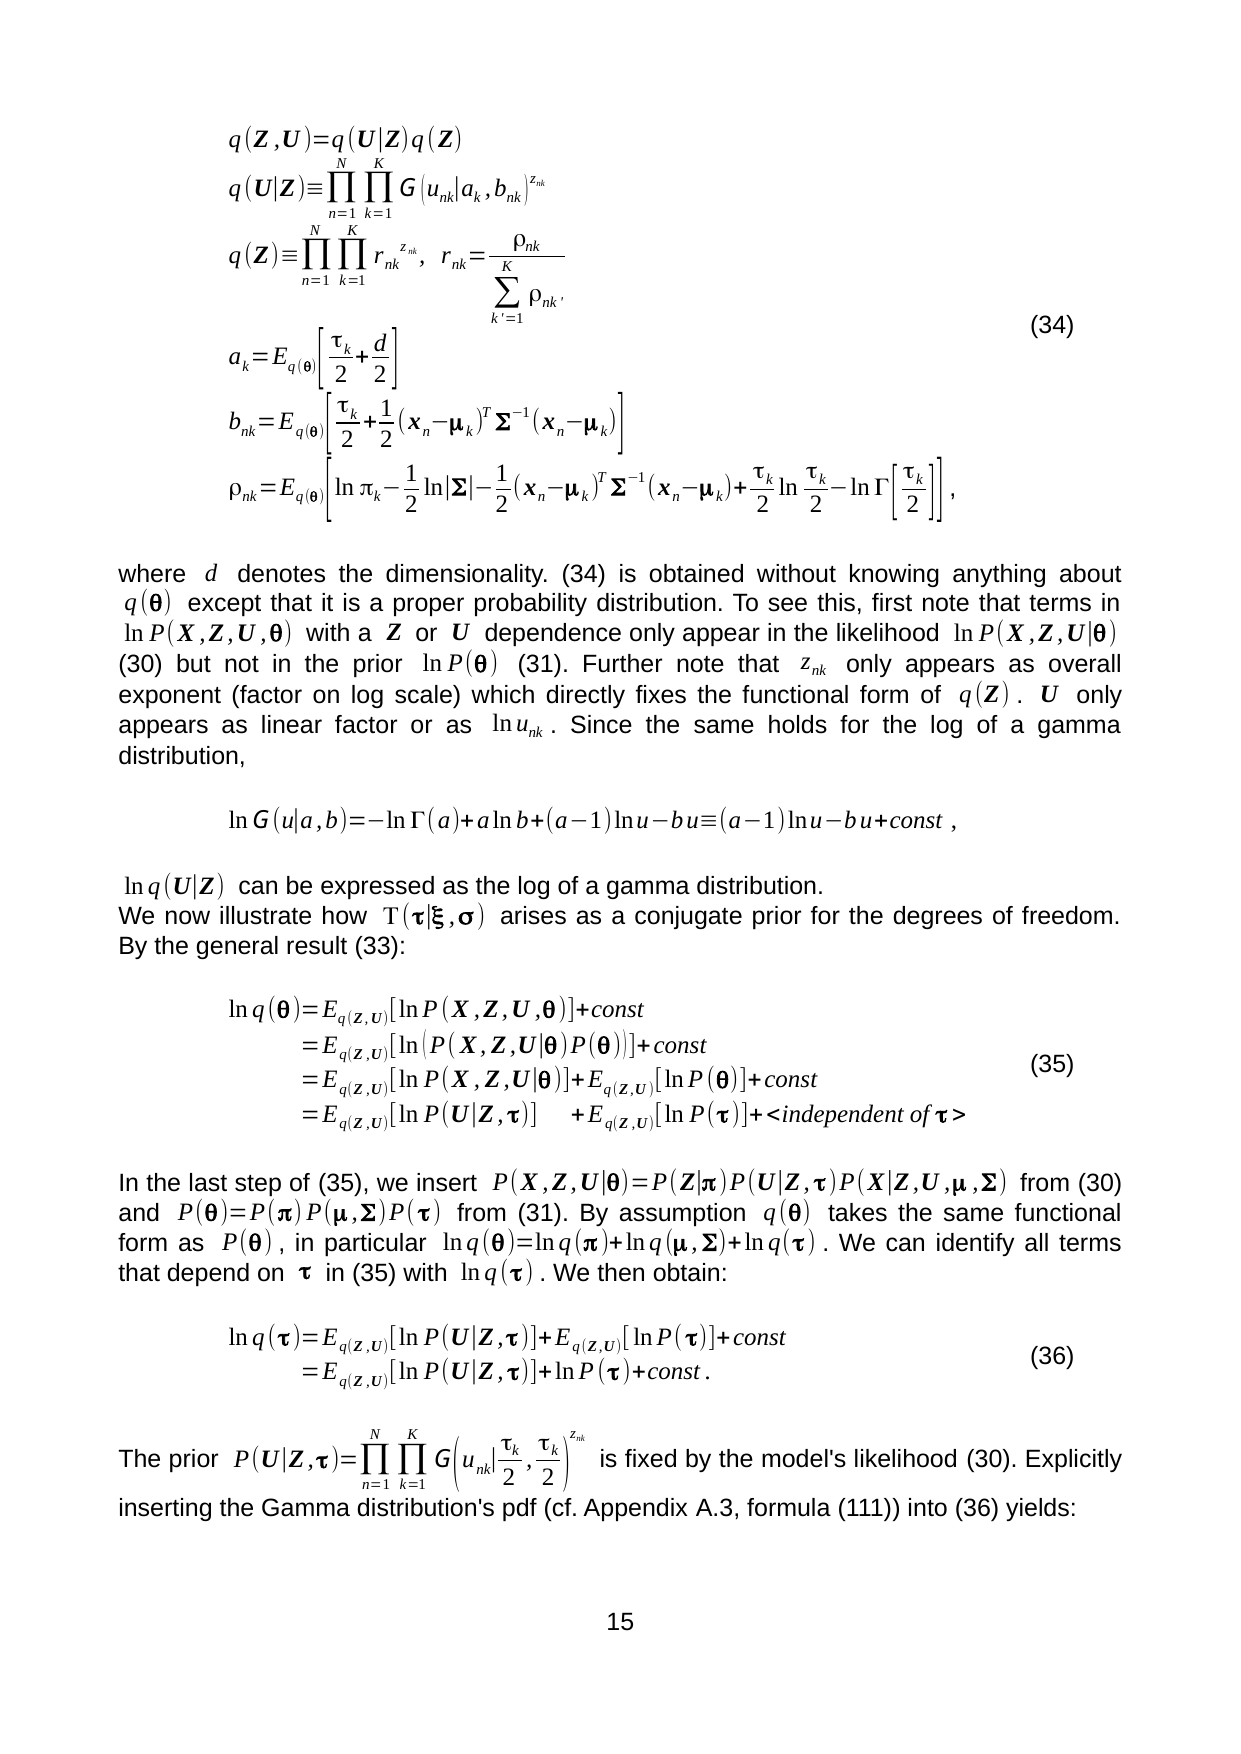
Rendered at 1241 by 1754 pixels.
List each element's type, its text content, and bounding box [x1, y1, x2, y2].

table_header [217, 1316, 1024, 1395]
table_header [118, 1316, 217, 1395]
text The prior is fixed by the model's likelihood (30). Explicitly inserting the Gamma distribution's pdf (cf. Appendix A.3, formula (111)) into (36) yields: [118, 1424, 1122, 1522]
table_header [118, 798, 217, 842]
text In the last step of (35), we insert from (30) and from (31). By assumption takes the same functional form as , in particular . We can identify all terms that depend on in (35) with . We then obtain: [118, 1167, 1122, 1287]
table_header [118, 988, 217, 1138]
text can be expressed as the log of a gamma distribution. [118, 871, 1122, 901]
table_header [1024, 798, 1123, 842]
table_header , [217, 118, 1024, 530]
table_header [217, 988, 1024, 1138]
table_header (36) [1024, 1316, 1123, 1395]
table_header , [217, 798, 1024, 842]
table_header (34) [1024, 118, 1123, 530]
table_header [118, 118, 217, 530]
text where denotes the dimensionality. (34) is obtained without knowing anything about except that it is a proper probability distribution. To see this, first note that terms in with a or dependence only appear in the likelihood (30) but not in the prior (31). Further note that only appears as overall exponent (factor on log scale) which directly fixes the functional form of . only appears as linear factor or as . Since the same holds for the log of a gamma distribution, [118, 559, 1122, 769]
text We now illustrate how arises as a conjugate prior for the degrees of freedom. By the general result (33): [118, 901, 1122, 959]
table_header (35) [1024, 988, 1123, 1138]
